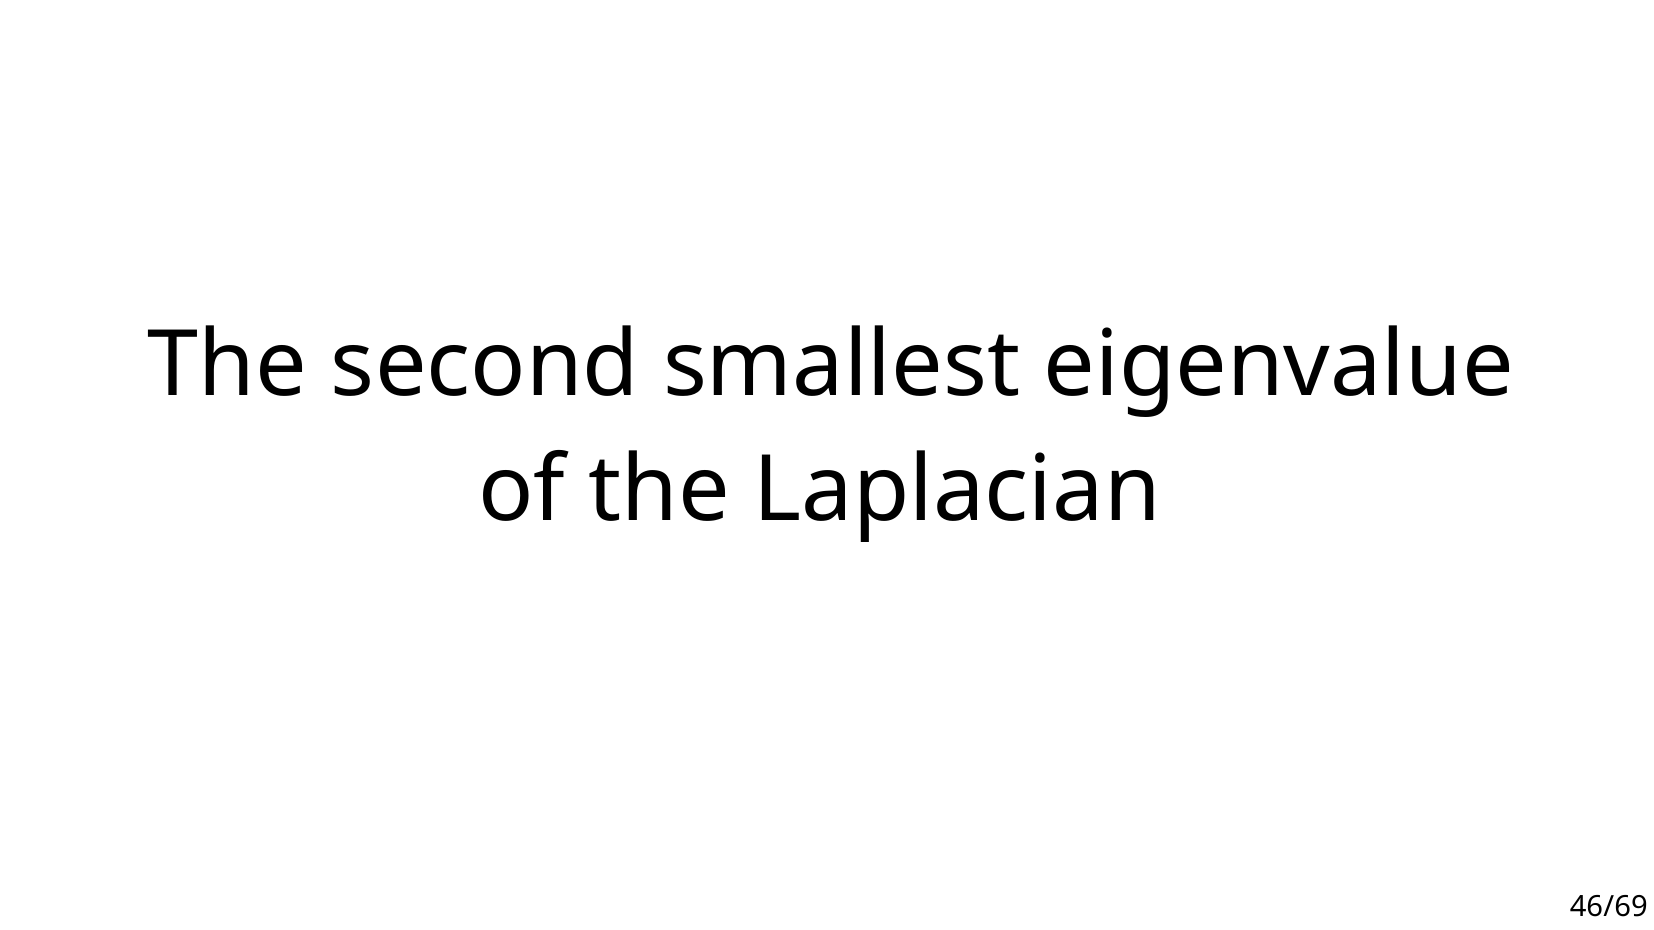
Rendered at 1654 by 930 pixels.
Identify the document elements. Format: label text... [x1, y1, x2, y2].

title The second smallest eigenvalue of the Laplacian [87, 293, 1576, 552]
